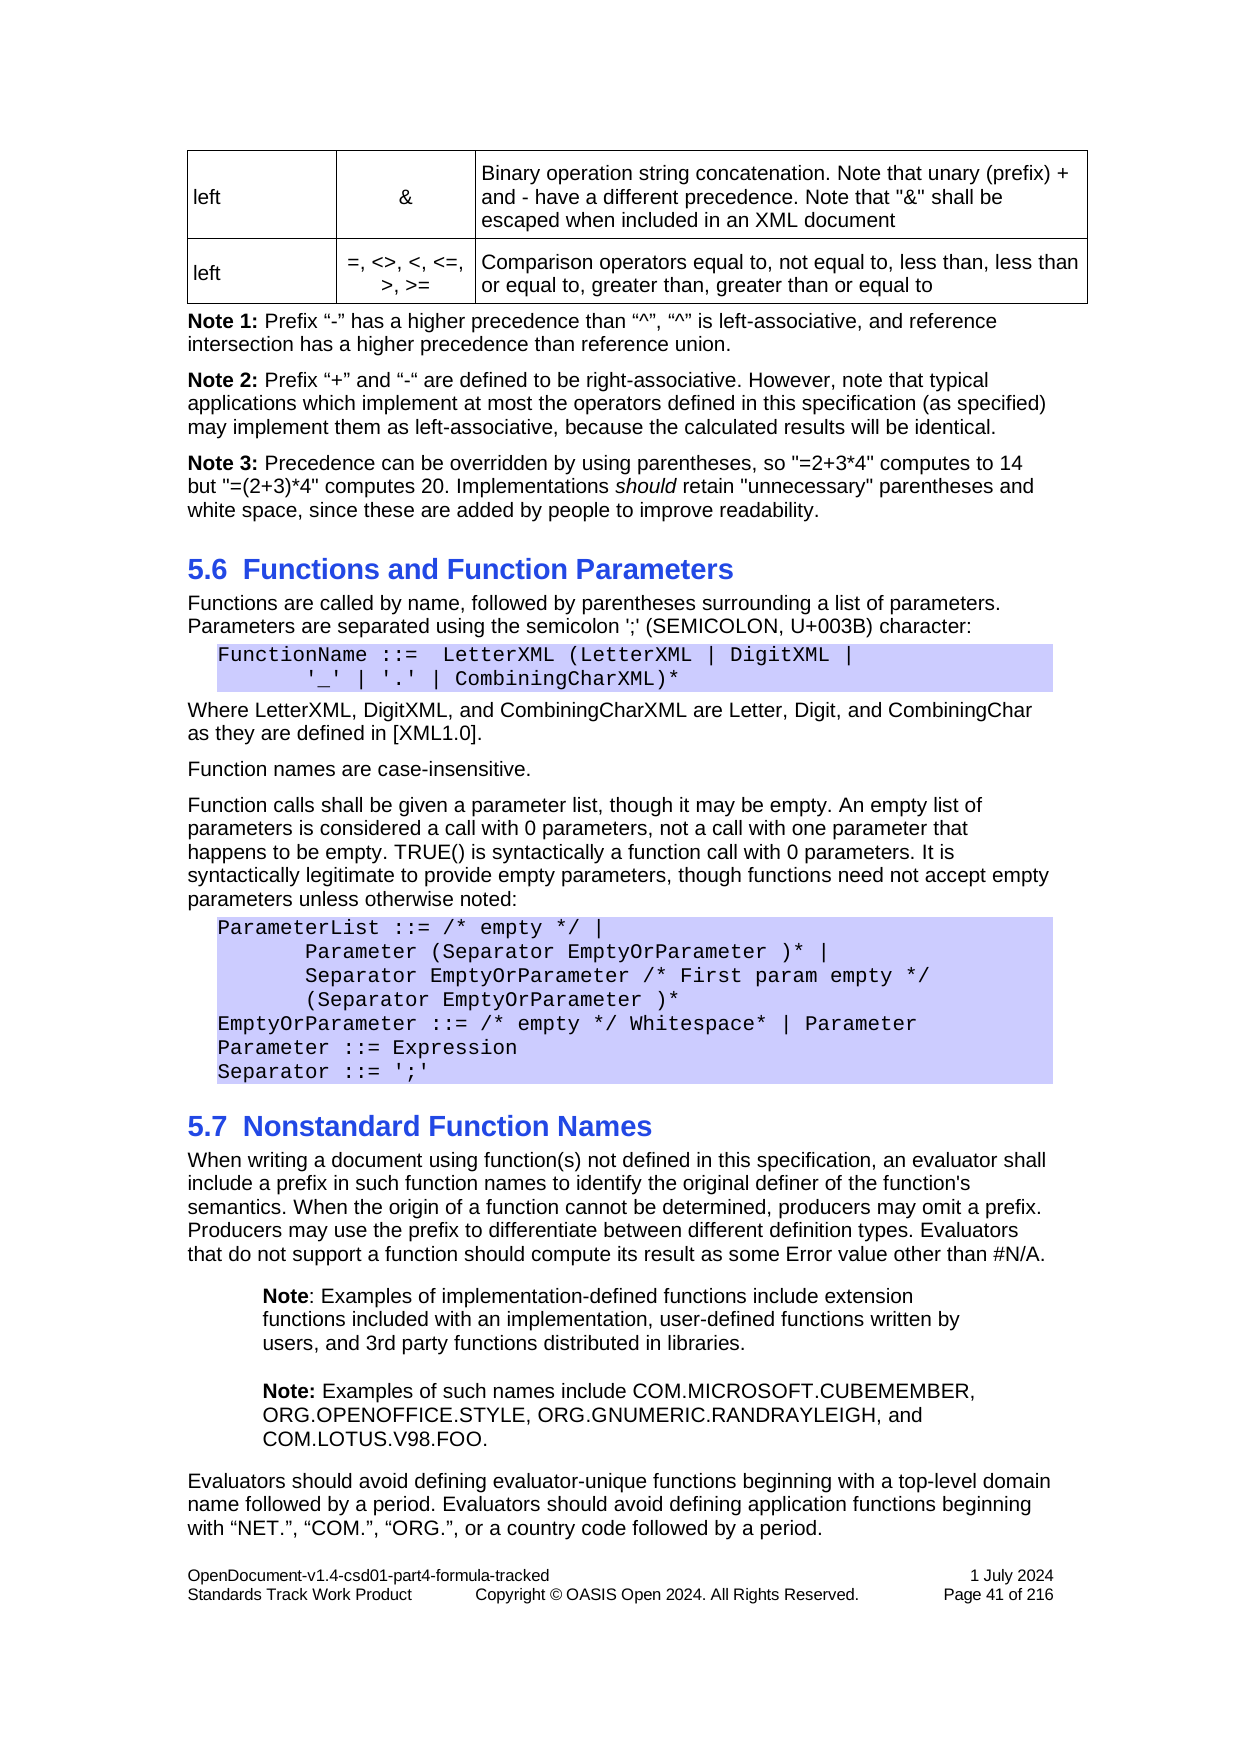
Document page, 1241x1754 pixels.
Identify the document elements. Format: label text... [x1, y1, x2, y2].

table_cell =, <>, <, <=, >, >= [337, 239, 475, 303]
text Functions are called by name, followed by parentheses surrounding a list of parameters. Parameters are separated using the semicolon ';' (SEMICOLON, U+003B) character: [187, 591, 1053, 638]
text (Separator EmptyOrParameter )* [217, 989, 1053, 1013]
subtitle Nonstandard Function Names [187, 1109, 1053, 1142]
text Separator ::= ';' [217, 1061, 1053, 1084]
text Note 1: Prefix “-” has a higher precedence than “^”, “^” is left-associative, and reference intersection has a higher precedence than reference union. [187, 309, 1053, 356]
text Parameter (Separator EmptyOrParameter )* | [217, 941, 1053, 965]
text Where LetterXML, DigitXML, and CombiningCharXML are Letter, Digit, and CombiningChar as they are defined in [XML1.0]. [187, 698, 1053, 745]
table_cell Comparison operators equal to, not equal to, less than, less than or equal to, greater than, greater than or equal to [476, 239, 1087, 303]
table_cell & [337, 151, 475, 238]
text EmptyOrParameter ::= /* empty */ Whitespace* | Parameter [217, 1013, 1053, 1037]
table_cell left [188, 239, 336, 303]
text Note: Examples of such names include COM.MICROSOFT.CUBEMEMBER, ORG.OPENOFFICE.STYLE, ORG.GNUMERIC.RANDRAYLEIGH, and COM.LOTUS.V98.FOO. [262, 1380, 978, 1451]
table_cell left [188, 151, 336, 238]
text Evaluators should avoid defining evaluator-unique functions beginning with a top-level domain name followed by a period. Evaluators should avoid defining application functions beginning with “NET.”, “COM.”, “ORG.”, or a country code followed by a period. [187, 1469, 1053, 1540]
text Parameter ::= Expression [217, 1037, 1053, 1061]
text Separator EmptyOrParameter /* First param empty */ [217, 965, 1053, 989]
text '_' | '.' | CombiningCharXML)* [217, 668, 1053, 692]
text Note 3: Precedence can be overridden by using parentheses, so "=2+3*4" computes to 14 but "=(2+3)*4" computes 20. Implementations should retain "unnecessary" parentheses and white space, since these are added by people to improve readability. [187, 451, 1053, 522]
text Note: Examples of implementation-defined functions include extension functions included with an implementation, user-defined functions written by users, and 3rd party functions distributed in libraries. [262, 1284, 978, 1355]
text FunctionName ::= LetterXML (LetterXML | DigitXML | [217, 644, 1053, 668]
text When writing a document using function(s) not defined in this specification, an evaluator shall include a prefix in such function names to identify the original definer of the function's semantics. When the origin of a function cannot be determined, producers may omit a prefix. Producers may use the prefix to differentiate between different definition types. Evaluators that do not support a function should compute its result as some Error value other than #N/A. [187, 1148, 1053, 1266]
text ParameterList ::= /* empty */ | [217, 917, 1053, 941]
table_cell Binary operation string concatenation. Note that unary (prefix) + and - have a different precedence. Note that "&" shall be escaped when included in an XML document [476, 151, 1087, 238]
text Function names are case-insensitive. [187, 757, 1053, 781]
text Note 2: Prefix “+” and “-“ are defined to be right-associative. However, note that typical applications which implement at most the operators defined in this specification (as specified) may implement them as left-associative, because the calculated results will be identical. [187, 368, 1053, 439]
text Function calls shall be given a parameter list, though it may be empty. An empty list of parameters is considered a call with 0 parameters, not a call with one parameter that happens to be empty. TRUE() is syntactically a function call with 0 parameters. It is syntactically legitimate to provide empty parameters, though functions need not accept empty parameters unless otherwise noted: [187, 793, 1053, 911]
subtitle Functions and Function Parameters [187, 553, 1053, 585]
